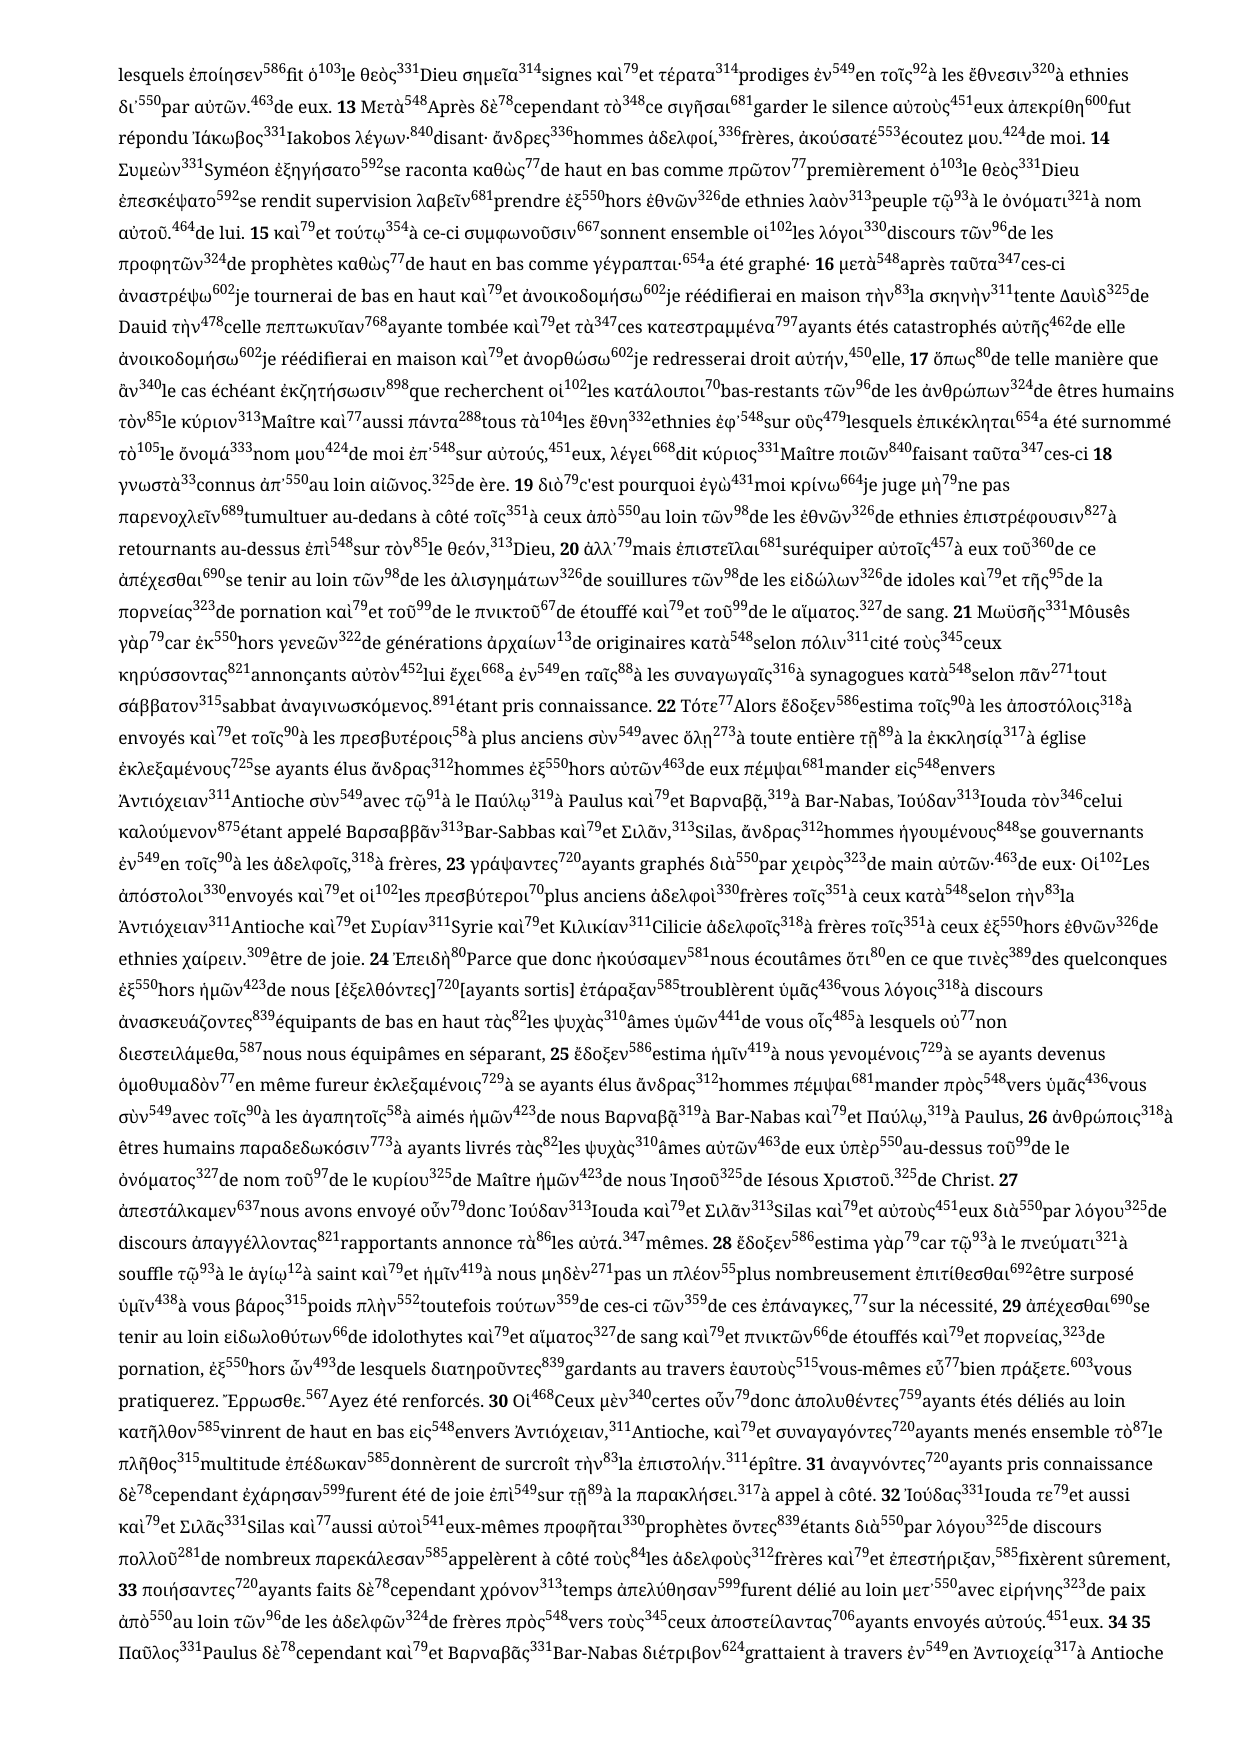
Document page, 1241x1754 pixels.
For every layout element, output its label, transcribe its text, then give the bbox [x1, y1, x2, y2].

text 1 Καί79Et τινες389des quelconques κατελθόντες720ayants venus de haut en bas ἀπὸ550au loin τῆς95de la Ἰουδαίας323de Ioudaia ἐδίδασκον624enseignaient τοὺς84les ἀδελφοὺς312frères ὅτι,80en ce que, ἐὰν80si le cas échéant μὴ77ne pas περιτμηθῆτε908que vous soyez circoncit τῷ93à le ἔθει321à coutume τῷ354à ce Μωϋσέως,325de Môusês, οὐ77non δύνασθε671vous vous pouvez σωθῆναι.683être sauvé. 2 γενομένης732de se ayante devenue δὲ78cependant στάσεως323de dressement καὶ79et ζητήσεως323de recherche οὐκ77non ὀλίγης382de peu τῷ91à le Παύλῳ319à Paulus καὶ79et τῷ91à le Βαρναβᾷ319à Bar-Nabas πρὸς548vers αὐτούς,451eux, ἔταξαν585ordonnancèrent ἀναβαίνειν689monter Παῦλον313Paulus καὶ79et Βαρναβᾶν313Bar-Nabas καί79et τινας268des quelconques ἄλλους372autres ἐξ550hors αὐτῶν463de eux πρὸς548vers τοὺς84les ἀποστόλους312envoyés καὶ79et πρεσβυτέρους52plus anciens εἰς548envers Ἰερουσαλὴμ311Ierousalem περὶ550autour τοῦ99de le ζητήματος327de sujet de recherche τούτου.152de ce-ci. 3 Οἱ102Les μὲν340certes οὖν79donc προπεμφθέντες759ayants étés mandés en avant ὑπὸ550sous τῆς95de la ἐκκλησίας323de église διήρχοντο630se passaient à travers τήν83la τε79et aussi Φοινίκην311Phénicie καὶ79et Σαμάρειαν311Samareia ἐκδιηγούμενοι866se décrivants τὴν83la ἐπιστροφὴν311retournement au-dessus τῶν98de les ἐθνῶν326de ethnies καὶ79et ἐποίουν624faisaient χαρὰν311joie μεγάλην2grande πᾶσιν274à tous τοῖς90à les ἀδελφοῖς.318à frères. 4 παραγενόμενοι739se ayants devenus à côté δὲ78cependant εἰς548envers Ἱεροσόλυμα314Ierosoluma παρεδέχθησαν599furent accepté à côté ἀπὸ550au loin τῆς95de la ἐκκλησίας323de église καὶ79et τῶν96de les ἀποστόλων324de envoyés καὶ79et τῶν96de les πρεσβυτέρων,64de plus anciens, ἀνήγγειλάν585annoncèrent de bas en haut τε79et aussi ὅσα481autant lesquels ὁ103le θεὸς331Dieu ἐποίησεν586fit μετ᾽550avec αὐτῶν.463de eux. 5 Ἐξανέστησαν585Redressèrent au-dehors δέ78cependant τινες389des quelconques τῶν357de ceux ἀπὸ550au loin τῆς95de la αἱρέσεως323de hérésie τῶν96de les Φαρισαίων324de Pharisiens πεπιστευκότες782ayants crus λέγοντες839disants ὅτι80en ce que δεῖ668attache de lien περιτέμνειν689circoncire αὐτοὺς451eux παραγγέλλειν689messager à côté τε79et aussi τηρεῖν689garder τὸν85le νόμον313loi Μωϋσέως.325de Môusês. 6 Συνήχθησάν599Furent mené ensemble δὲ78cependant οἱ102les ἀπόστολοι330envoyés καὶ79et οἱ102les πρεσβύτεροι70plus anciens ἰδεῖν681voir περὶ550autour τοῦ97de le λόγου325de discours τούτου.150de celui-ci. 7 Πολλῆς279de Nombreuse δὲ78cependant ζητήσεως323de recherche γενομένης732de se ayante devenue ἀναστὰς721ayant redressé Πέτρος331Pierre εἶπεν586dit πρὸς548vers αὐτούς·451eux· ἄνδρες336hommes ἀδελφοί,336frères, ὑμεῖς447vous ἐπίστασθε671vous vous établissez sûrement ὅτι80en ce que ἀφ᾽550au loin ἡμερῶν322de journées ἀρχαίων13de originaires ἐν549en ὑμῖν438à vous ἐξελέξατο592se élut ὁ103le θεὸς331Dieu διὰ550par τοῦ99de le στόματός327de bouche μου424de moi ἀκοῦσαι681écouter τὰ86les ἔθνη314ethnies τὸν85le λόγον313discours τοῦ99de le εὐαγγελίου327de évangile καὶ79et πιστεῦσαι.681croire. 8 καὶ79et ὁ103le καρδιογνώστης331connaisseur de coeur θεὸς331Dieu ἐμαρτύρησεν586témoigna αὐτοῖς459à eux δοὺς721ayant donné τὸ87le πνεῦμα315souffle τὸ87le ἅγιον6saint καθὼς77de haut en bas comme καὶ77aussi ἡμῖν419à nous 9 καὶ79et οὐδὲν375aucun διέκρινεν586jugea à travers μεταξὺ552entre ἡμῶν423de nous τε79et aussi καὶ79et αὐτῶν465de eux τῇ89à la πίστει317à croyance καθαρίσας721ayant purifié τὰς82les καρδίας310coeurs αὐτῶν.465de eux. 10 νῦν77maintenant οὖν79donc τί399quel πειράζετε665vous mettez en tentation τὸν85le θεὸν313Dieu ἐπιθεῖναι681surposer ζυγὸν313joug-balance ἐπὶ548sur τὸν85le τράχηλον313cou τῶν96de les μαθητῶν324de disciples ὃν480lequel οὔτε79ni οἱ102les πατέρες330pères ἡμῶν423de nous οὔτε79ni ἡμεῖς430nous ἰσχύσαμεν581nous eûmes la ténacité βαστάσαι;681mettre en charge; 11 ἀλλὰ79mais διὰ550par τῆς95de la χάριτος323de grâce τοῦ97de le κυρίου325de Maître Ἰησοῦ325de Iésous πιστεύομεν663nous croyons σωθῆναι683être sauvé καθ᾽548selon ὃν295lequel τρόπον313manière κἀκεῖνοι.363et ceux-là. 12 Ἐσίγησεν586Garda le silence δὲ78cependant πᾶν289tout τὸ105le πλῆθος333multitude καὶ79et ἤκουον624écoutaient Βαρναβᾶ325de Bar-Nabas καὶ79et Παύλου325de Paulus ἐξηγουμένων860de se racontants ὅσα481autant lesquels ἐποίησεν586fit ὁ103le θεὸς331Dieu σημεῖα314signes καὶ79et τέρατα314prodiges ἐν549en τοῖς92à les ἔθνεσιν320à ethnies δι᾽550par αὐτῶν.463de eux. 13 Μετὰ548Après δὲ78cependant τὸ348ce σιγῆσαι681garder le silence αὐτοὺς451eux ἀπεκρίθη600fut répondu Ἰάκωβος331Iakobos λέγων·840disant· ἄνδρες336hommes ἀδελφοί,336frères, ἀκούσατέ553écoutez μου.424de moi. 14 Συμεὼν331Syméon ἐξηγήσατο592se raconta καθὼς77de haut en bas comme πρῶτον77premièrement ὁ103le θεὸς331Dieu ἐπεσκέψατο592se rendit supervision λαβεῖν681prendre ἐξ550hors ἐθνῶν326de ethnies λαὸν313peuple τῷ93à le ὀνόματι321à nom αὐτοῦ.464de lui. 15 καὶ79et τούτῳ354à ce-ci συμφωνοῦσιν667sonnent ensemble οἱ102les λόγοι330discours τῶν96de les προφητῶν324de prophètes καθὼς77de haut en bas comme γέγραπται·654a été graphé· 16 μετὰ548après ταῦτα347ces-ci ἀναστρέψω602je tournerai de bas en haut καὶ79et ἀνοικοδομήσω602je réédifierai en maison τὴν83la σκηνὴν311tente Δαυὶδ325de Dauid τὴν478celle πεπτωκυῖαν768ayante tombée καὶ79et τὰ347ces κατεστραμμένα797ayants étés catastrophés αὐτῆς462de elle ἀνοικοδομήσω602je réédifierai en maison καὶ79et ἀνορθώσω602je redresserai droit αὐτήν,450elle, 17 ὅπως80de telle manière que ἂν340le cas échéant ἐκζητήσωσιν898que recherchent οἱ102les κατάλοιποι70bas-restants τῶν96de les ἀνθρώπων324de êtres humains τὸν85le κύριον313Maître καὶ77aussi πάντα288tous τὰ104les ἔθνη332ethnies ἐφ᾽548sur οὓς479lesquels ἐπικέκληται654a été surnommé τὸ105le ὄνομά333nom μου424de moi ἐπ᾽548sur αὐτούς,451eux, λέγει668dit κύριος331Maître ποιῶν840faisant ταῦτα347ces-ci 18 γνωστὰ33connus ἀπ᾽550au loin αἰῶνος.325de ère. 19 διὸ79c'est pourquoi ἐγὼ431moi κρίνω664je juge μὴ79ne pas παρενοχλεῖν689tumultuer au-dedans à côté τοῖς351à ceux ἀπὸ550au loin τῶν98de les ἐθνῶν326de ethnies ἐπιστρέφουσιν827à retournants au-dessus ἐπὶ548sur τὸν85le θεόν,313Dieu, 20 ἀλλ᾽79mais ἐπιστεῖλαι681suréquiper αὐτοῖς457à eux τοῦ360de ce ἀπέχεσθαι690se tenir au loin τῶν98de les ἀλισγημάτων326de souillures τῶν98de les εἰδώλων326de idoles καὶ79et τῆς95de la πορνείας323de pornation καὶ79et τοῦ99de le πνικτοῦ67de étouffé καὶ79et τοῦ99de le αἵματος.327de sang. 21 Μωϋσῆς331Môusês γὰρ79car ἐκ550hors γενεῶν322de générations ἀρχαίων13de originaires κατὰ548selon πόλιν311cité τοὺς345ceux κηρύσσοντας821annonçants αὐτὸν452lui ἔχει668a ἐν549en ταῖς88à les συναγωγαῖς316à synagogues κατὰ548selon πᾶν271tout σάββατον315sabbat ἀναγινωσκόμενος.891étant pris connaissance. 22 Τότε77Alors ἔδοξεν586estima τοῖς90à les ἀποστόλοις318à envoyés καὶ79et τοῖς90à les πρεσβυτέροις58à plus anciens σὺν549avec ὅλῃ273à toute entière τῇ89à la ἐκκλησίᾳ317à église ἐκλεξαμένους725se ayants élus ἄνδρας312hommes ἐξ550hors αὐτῶν463de eux πέμψαι681mander εἰς548envers Ἀντιόχειαν311Antioche σὺν549avec τῷ91à le Παύλῳ319à Paulus καὶ79et Βαρναβᾷ,319à Bar-Nabas, Ἰούδαν313Iouda τὸν346celui καλούμενον875étant appelé Βαρσαββᾶν313Bar-Sabbas καὶ79et Σιλᾶν,313Silas, ἄνδρας312hommes ἡγουμένους848se gouvernants ἐν549en τοῖς90à les ἀδελφοῖς,318à frères, 23 γράψαντες720ayants graphés διὰ550par χειρὸς323de main αὐτῶν·463de eux· Οἱ102Les ἀπόστολοι330envoyés καὶ79et οἱ102les πρεσβύτεροι70plus anciens ἀδελφοὶ330frères τοῖς351à ceux κατὰ548selon τὴν83la Ἀντιόχειαν311Antioche καὶ79et Συρίαν311Syrie καὶ79et Κιλικίαν311Cilicie ἀδελφοῖς318à frères τοῖς351à ceux ἐξ550hors ἐθνῶν326de ethnies χαίρειν.309être de joie. 24 Ἐπειδὴ80Parce que donc ἠκούσαμεν581nous écoutâmes ὅτι80en ce que τινὲς389des quelconques ἐξ550hors ἡμῶν423de nous [ἐξελθόντες]720[ayants sortis] ἐτάραξαν585troublèrent ὑμᾶς436vous λόγοις318à discours ἀνασκευάζοντες839équipants de bas en haut τὰς82les ψυχὰς310âmes ὑμῶν441de vous οἷς485à lesquels οὐ77non διεστειλάμεθα,587nous nous équipâmes en séparant, 25 ἔδοξεν586estima ἡμῖν419à nous γενομένοις729à se ayants devenus ὁμοθυμαδὸν77en même fureur ἐκλεξαμένοις729à se ayants élus ἄνδρας312hommes πέμψαι681mander πρὸς548vers ὑμᾶς436vous σὺν549avec τοῖς90à les ἀγαπητοῖς58à aimés ἡμῶν423de nous Βαρναβᾷ319à Bar-Nabas καὶ79et Παύλῳ,319à Paulus, 26 ἀνθρώποις318à êtres humains παραδεδωκόσιν773à ayants livrés τὰς82les ψυχὰς310âmes αὐτῶν463de eux ὑπὲρ550au-dessus τοῦ99de le ὀνόματος327de nom τοῦ97de le κυρίου325de Maître ἡμῶν423de nous Ἰησοῦ325de Iésous Χριστοῦ.325de Christ. 27 ἀπεστάλκαμεν637nous avons envoyé οὖν79donc Ἰούδαν313Iouda καὶ79et Σιλᾶν313Silas καὶ79et αὐτοὺς451eux διὰ550par λόγου325de discours ἀπαγγέλλοντας821rapportants annonce τὰ86les αὐτά.347mêmes. 28 ἔδοξεν586estima γὰρ79car τῷ93à le πνεύματι321à souffle τῷ93à le ἁγίῳ12à saint καὶ79et ἡμῖν419à nous μηδὲν271pas un πλέον55plus nombreusement ἐπιτίθεσθαι692être surposé ὑμῖν438à vous βάρος315poids πλὴν552toutefois τούτων359de ces-ci τῶν359de ces ἐπάναγκες,77sur la nécessité, 29 ἀπέχεσθαι690se tenir au loin εἰδωλοθύτων66de idolothytes καὶ79et αἵματος327de sang καὶ79et πνικτῶν66de étouffés καὶ79et πορνείας,323de pornation, ἐξ550hors ὧν493de lesquels διατηροῦντες839gardants au travers ἑαυτοὺς515vous-mêmes εὖ77bien πράξετε.603vous pratiquerez. Ἔρρωσθε.567Ayez été renforcés. 30 Οἱ468Ceux μὲν340certes οὖν79donc ἀπολυθέντες759ayants étés déliés au loin κατῆλθον585vinrent de haut en bas εἰς548envers Ἀντιόχειαν,311Antioche, καὶ79et συναγαγόντες720ayants menés ensemble τὸ87le πλῆθος315multitude ἐπέδωκαν585donnèrent de surcroît τὴν83la ἐπιστολήν.311épître. 31 ἀναγνόντες720ayants pris connaissance δὲ78cependant ἐχάρησαν599furent été de joie ἐπὶ549sur τῇ89à la παρακλήσει.317à appel à côté. 32 Ἰούδας331Iouda τε79et aussi καὶ79et Σιλᾶς331Silas καὶ77aussi αὐτοὶ541eux-mêmes προφῆται330prophètes ὄντες839étants διὰ550par λόγου325de discours πολλοῦ281de nombreux παρεκάλεσαν585appelèrent à côté τοὺς84les ἀδελφοὺς312frères καὶ79et ἐπεστήριξαν,585fixèrent sûrement, 33 ποιήσαντες720ayants faits δὲ78cependant χρόνον313temps ἀπελύθησαν599furent délié au loin μετ᾽550avec εἰρήνης323de paix ἀπὸ550au loin τῶν96de les ἀδελφῶν324de frères πρὸς548vers τοὺς345ceux ἀποστείλαντας706ayants envoyés αὐτούς.451eux. 34 35 Παῦλος331Paulus δὲ78cependant καὶ79et Βαρναβᾶς331Bar-Nabas διέτριβον624grattaient à travers ἐν549en Ἀντιοχείᾳ317à Antioche διδάσκοντες839enseignants καὶ79et εὐαγγελιζόμενοι866se évangélisants μετὰ550avec καὶ77aussi ἑτέρων383de autres-différents πολλῶν280de nombreux τὸν85le λόγον313discours τοῦ97de le κυρίου.325de Maître. 36 Μετὰ548Après δέ78cependant τινας266des quelconques ἡμέρας310journées εἶπεν586dit πρὸς548vers Βαρναβᾶν313Bar-Nabas Παῦλος·331Paulus· ἐπιστρέψαντες720ayants retournés au-dessus δὴ340évidemment ἐπισκεψώμεθα900que nous nous rendions supervision τοὺς84les ἀδελφοὺς312frères κατὰ548selon πόλιν311cité πᾶσαν267toute ἐν549en αἷς483à lesquelles κατηγγείλαμεν581nous annonçâmes de haut en bas τὸν85le λόγον313discours τοῦ97de le κυρίου325de Maître πῶς77comment? ἔχουσιν.667ont. 37 Βαρναβᾶς331Bar-Nabas δὲ78cependant ἐβούλετο631se avait dessein συμπαραλαβεῖν681prendre à côté avec καὶ77aussi τὸν85le Ἰωάννην313Ioannes τὸν346celui καλούμενον875étant appelé Μᾶρκον·313Markos· 38 Παῦλος331Paulus δὲ78cependant ἠξίου,625jugeait digne, τὸν346celui ἀποστάντα707ayant dressé au loin ἀπ᾽550au loin αὐτῶν463de eux ἀπὸ550au loin Παμφυλίας323de Pamphylie καὶ79et μὴ77ne pas συνελθόντα707ayant venu ensemble αὐτοῖς457à eux εἰς548envers τὸ87le ἔργον315travail μὴ77ne pas συμπαραλαμβάνειν689prendre à côté avec τοῦτον.346celui-ci. 39 ἐγένετο592se devint δὲ78cependant παροξυσμὸς331provocation aigu à côté ὥστε80de sorte que ἀποχωρισθῆναι683être séparé loin αὐτοὺς451eux ἀπ᾽550au loin ἀλλήλων,504de les uns les autres, τόν85le τε79et aussi Βαρναβᾶν313Bar-Nabas παραλαβόντα707ayant pris à côté τὸν85le Μᾶρκον313Markos ἐκπλεῦσαι681naviguer dehors εἰς548envers Κύπρον,311Chypre, 40 Παῦλος331Paulus δὲ78cependant ἐπιλεξάμενος740se ayant dit sur Σιλᾶν313Silas ἐξῆλθεν586sortit παραδοθεὶς760ayant été livré τῇ89à la χάριτι317à grâce τοῦ97de le κυρίου325de Maître ὑπὸ550sous τῶν96de les ἀδελφῶν.324de frères. 41 διήρχετο631se passait à travers δὲ78cependant τὴν83la Συρίαν311Syrie καὶ79et [τὴν]83[la] Κιλικίαν311Cilicie ἐπιστηρίζων840fixant sûrement τὰς82les ἐκκλησίας.310églises. [118, 59, 1181, 1665]
